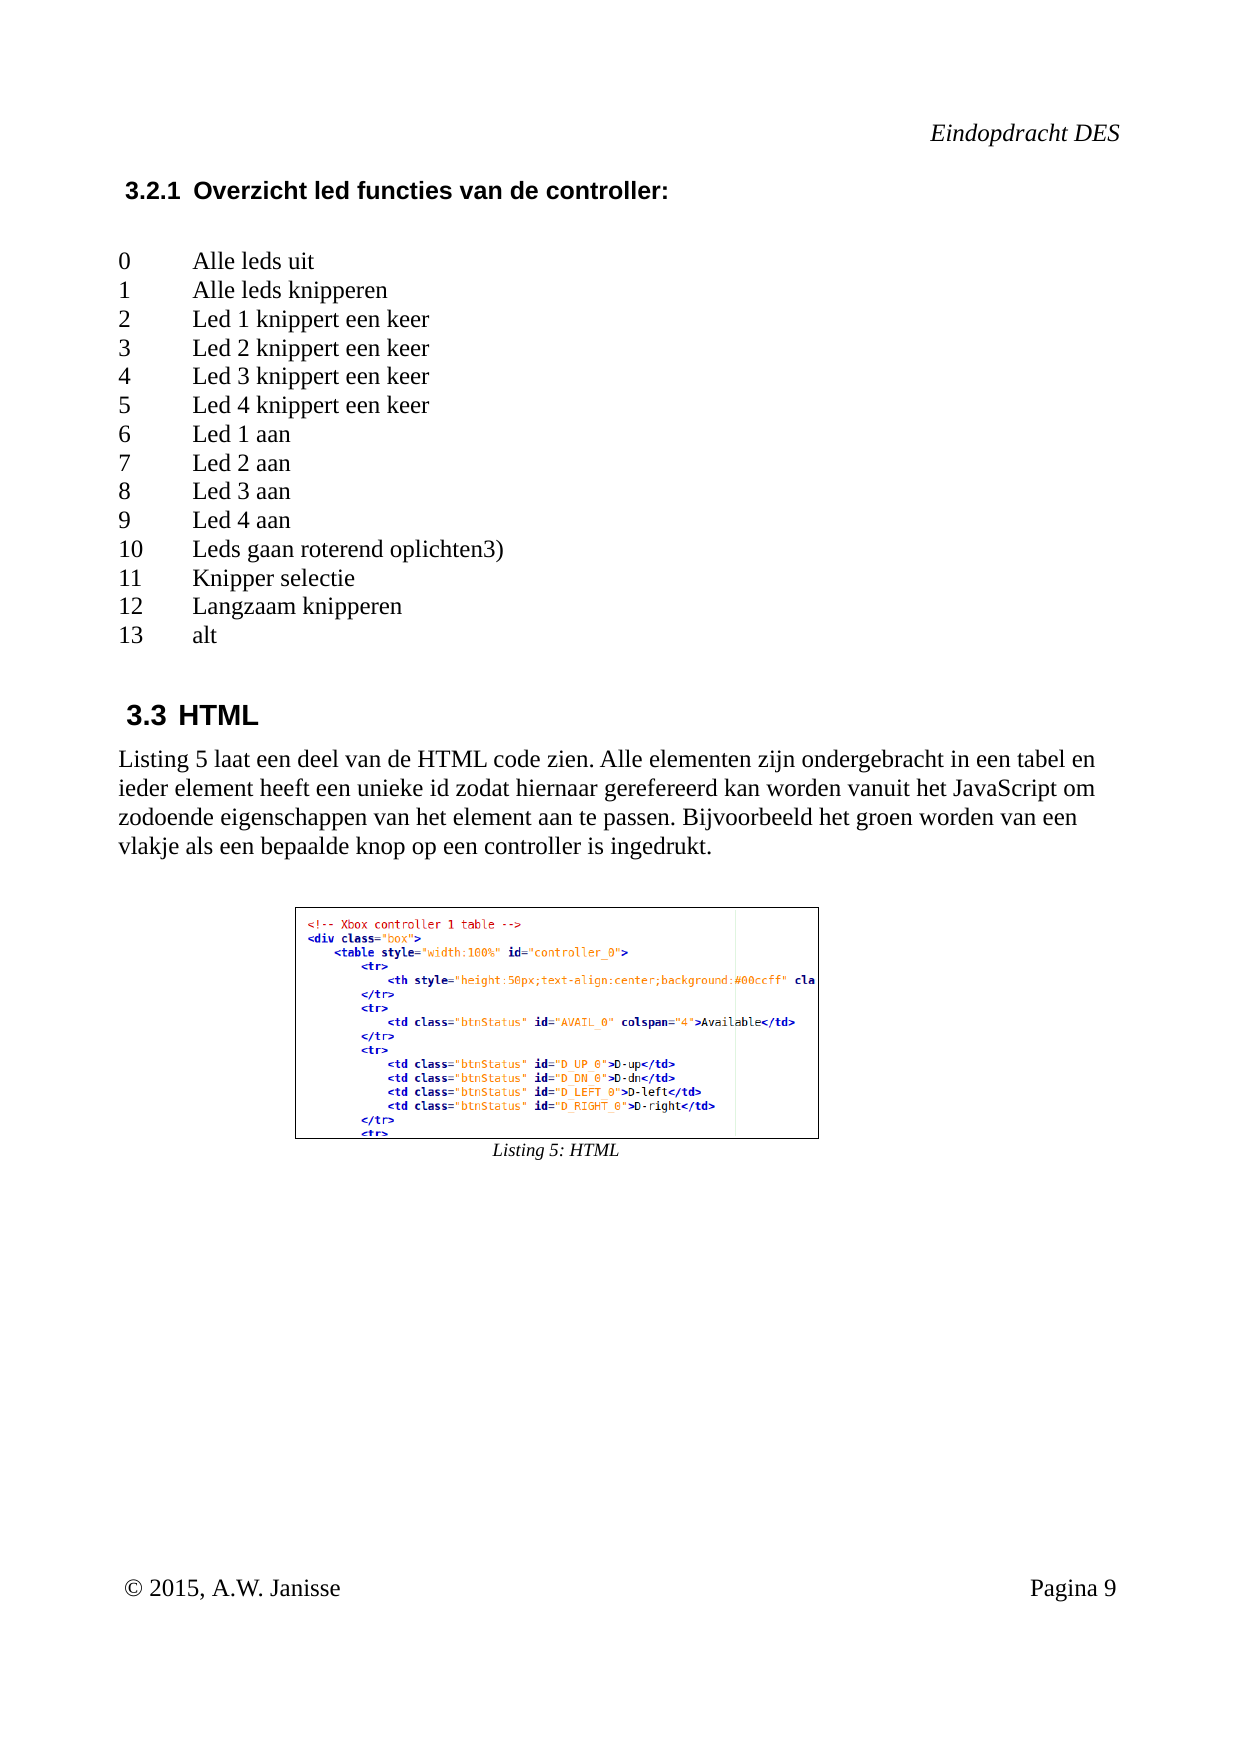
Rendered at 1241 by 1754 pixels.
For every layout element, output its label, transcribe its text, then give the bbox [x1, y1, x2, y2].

text 11 Knipper selectie [118, 563, 1122, 591]
text 1 Alle leds knipperen [118, 275, 1122, 304]
text 6 Led 1 aan [118, 419, 1122, 448]
text 10 Leds gaan roterend oplichten3) [118, 534, 1122, 563]
text 7 Led 2 aan [118, 448, 1122, 476]
text 5 Led 4 knippert een keer [118, 390, 1122, 419]
text 9 Led 4 aan [118, 505, 1122, 534]
text 13 alt [118, 620, 1122, 649]
text 2 Led 1 knippert een keer [118, 304, 1122, 333]
text 8 Led 3 aan [118, 476, 1122, 505]
text 4 Led 3 knippert een keer [118, 361, 1122, 390]
text 12 Langzaam knipperen [118, 591, 1122, 620]
list Listing 5: HTML [295, 1139, 818, 1160]
text Listing 5 laat een deel van de HTML code zien. Alle elementen zijn ondergebracht in een tabel en ieder element heeft een unieke id zodat hiernaar gerefereerd kan worden vanuit het JavaScript om zodoende eigenschappen van het element aan te passen. Bijvoorbeeld het groen worden van een vlakje als een bepaalde knop op een controller is ingedrukt. [118, 744, 1122, 859]
text 0 Alle leds uit [118, 246, 1122, 275]
subtitle HTML [118, 698, 1122, 732]
picture [298, 910, 816, 1136]
subtitle Overzicht led functies van de controller: [118, 176, 1122, 205]
text 3 Led 2 knippert een keer [118, 333, 1122, 361]
